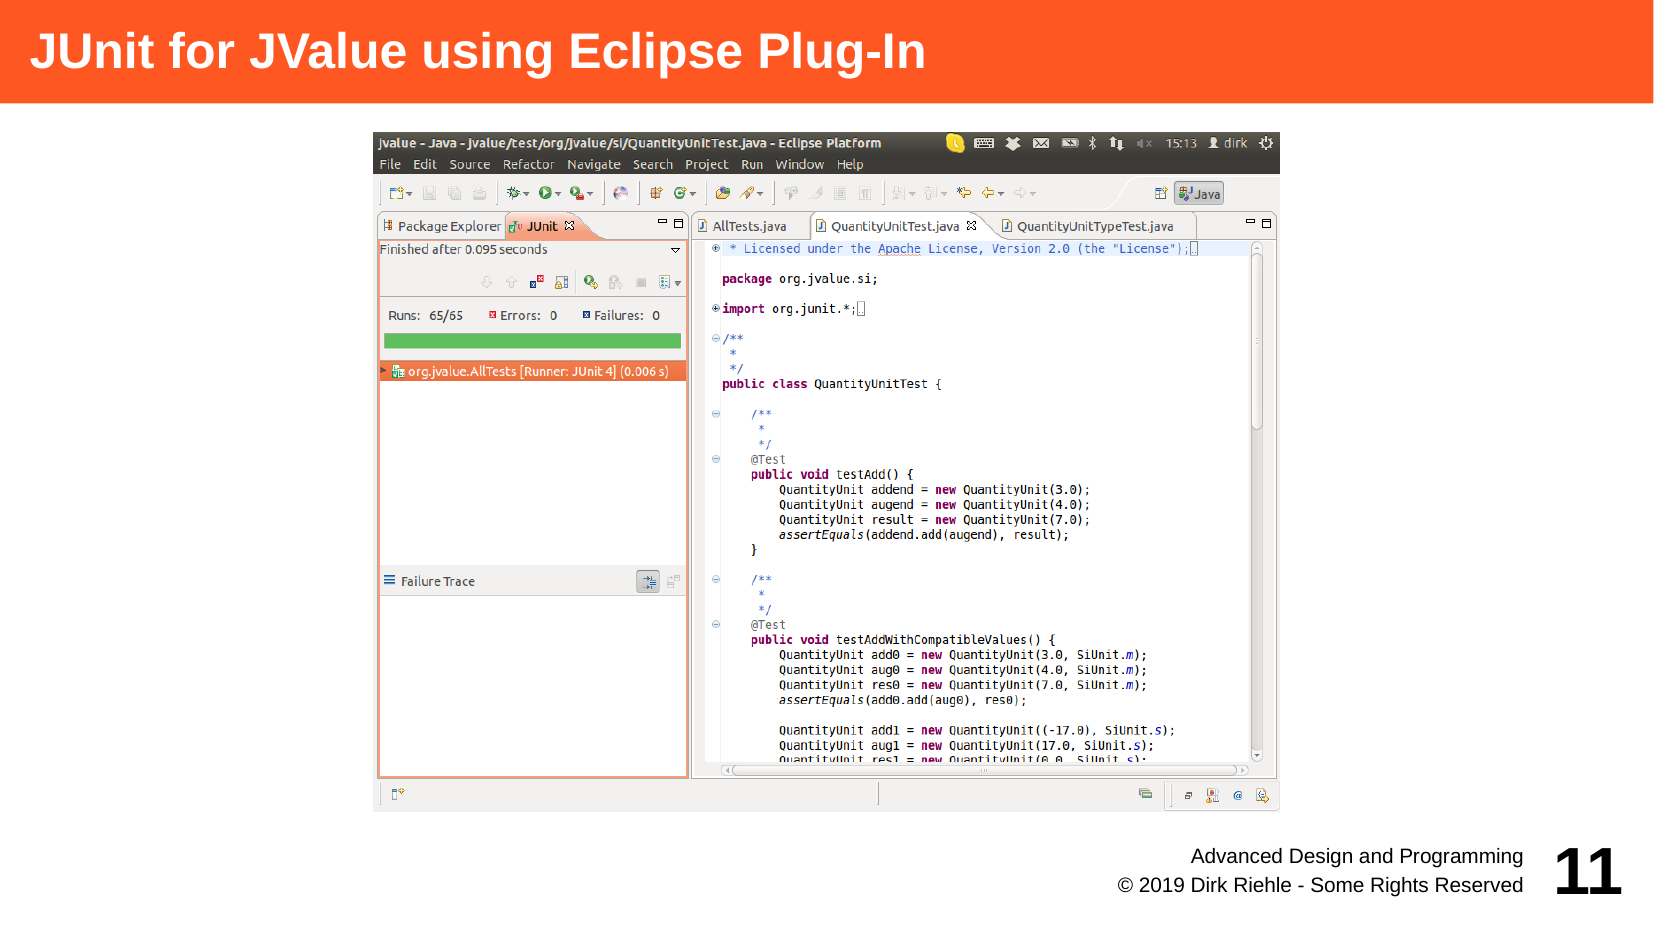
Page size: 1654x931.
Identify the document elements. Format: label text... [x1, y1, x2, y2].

title JUnit for JValue using Eclipse Plug-In [0, 0, 1654, 104]
picture [373, 132, 1280, 813]
